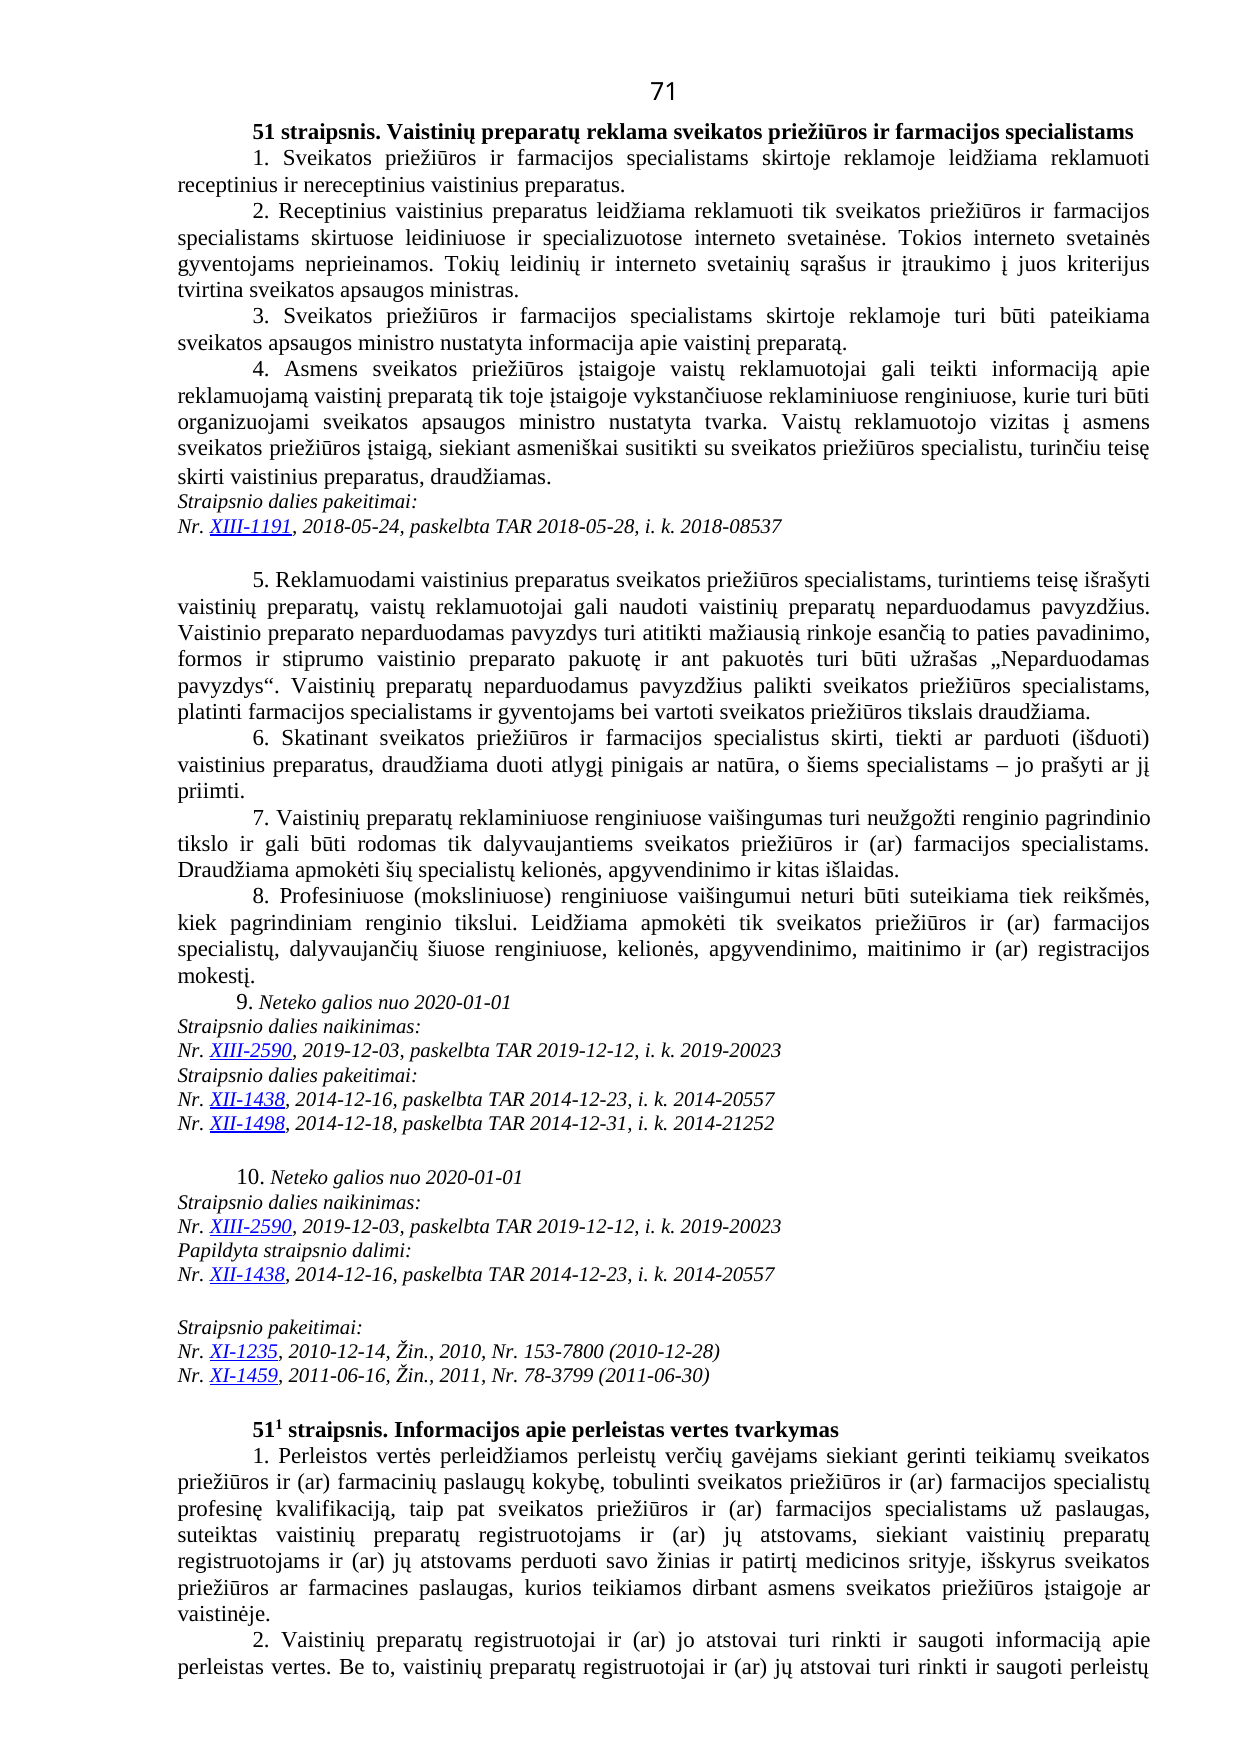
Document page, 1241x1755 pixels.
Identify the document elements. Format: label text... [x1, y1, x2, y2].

text 5. Reklamuodami vaistinius preparatus sveikatos priežiūros specialistams, turintiems teisę išrašyti vaistinių preparatų, vaistų reklamuotojai gali naudoti vaistinių preparatų neparduodamus pavyzdžius. Vaistinio preparato neparduodamas pavyzdys turi atitikti mažiausią rinkoje esančią to paties pavadinimo, formos ir stiprumo vaistinio preparato pakuotę ir ant pakuotės turi būti užrašas „Neparduodamas pavyzdys“. Vaistinių preparatų neparduodamus pavyzdžius palikti sveikatos priežiūros specialistams, platinti farmacijos specialistams ir gyventojams bei vartoti sveikatos priežiūros tikslais draudžiama. [177, 566, 1152, 724]
text Nr. XII-1438, 2014-12-16, paskelbta TAR 2014-12-23, i. k. 2014-20557 [177, 1087, 1152, 1111]
text Nr. XII-1438, 2014-12-16, paskelbta TAR 2014-12-23, i. k. 2014-20557 [177, 1262, 1152, 1286]
text Straipsnio dalies pakeitimai: [177, 1062, 1152, 1087]
text 2. Receptinius vaistinius preparatus leidžiama reklamuoti tik sveikatos priežiūros ir farmacijos specialistams skirtuose leidiniuose ir specializuotose interneto svetainėse. Tokios interneto svetainės gyventojams neprieinamos. Tokių leidinių ir interneto svetainių sąrašus ir įtraukimo į juos kriterijus tvirtina sveikatos apsaugos ministras. [177, 197, 1152, 303]
text 4. Asmens sveikatos priežiūros įstaigoje vaistų reklamuotojai gali teikti informaciją apie reklamuojamą vaistinį preparatą tik toje įstaigoje vykstančiuose reklaminiuose renginiuose, kurie turi būti organizuojami sveikatos apsaugos ministro nustatyta tvarka. Vaistų reklamuotojo vizitas į asmens sveikatos priežiūros įstaigą, siekiant asmeniškai susitikti su sveikatos priežiūros specialistu, turinčiu teisę skirti vaistinius preparatus, draudžiamas. [177, 355, 1152, 489]
text Nr. XI-1235, 2010-12-14, Žin., 2010, Nr. 153-7800 (2010-12-28) [177, 1339, 1152, 1363]
text Nr. XII-1498, 2014-12-18, paskelbta TAR 2014-12-31, i. k. 2014-21252 [177, 1111, 1152, 1135]
text 8. Profesiniuose (moksliniuose) renginiuose vaišingumui neturi būti suteikiama tiek reikšmės, kiek pagrindiniam renginio tikslui. Leidžiama apmokėti tik sveikatos priežiūros ir (ar) farmacijos specialistų, dalyvaujančių šiuose renginiuose, kelionės, apgyvendinimo, maitinimo ir (ar) registracijos mokestį. [177, 883, 1152, 988]
text Straipsnio dalies naikinimas: [177, 1190, 1152, 1214]
text 7. Vaistinių preparatų reklaminiuose renginiuose vaišingumas turi neužgožti renginio pagrindinio tikslo ir gali būti rodomas tik dalyvaujantiems sveikatos priežiūros ir (ar) farmacijos specialistams. Draudžiama apmokėti šių specialistų kelionės, apgyvendinimo ir kitas išlaidas. [177, 803, 1152, 883]
text 2. Vaistinių preparatų registruotojai ir (ar) jo atstovai turi rinkti ir saugoti informaciją apie perleistas vertes. Be to, vaistinių preparatų registruotojai ir (ar) jų atstovai turi rinkti ir saugoti perleistų [177, 1627, 1152, 1679]
text 10. Neteko galios nuo 2020-01-01 [177, 1163, 1152, 1190]
text 3. Sveikatos priežiūros ir farmacijos specialistams skirtoje reklamoje turi būti pateikiama sveikatos apsaugos ministro nustatyta informacija apie vaistinį preparatą. [177, 303, 1152, 355]
text 1. Perleistos vertės perleidžiamos perleistų verčių gavėjams siekiant gerinti teikiamų sveikatos priežiūros ir (ar) farmacinių paslaugų kokybę, tobulinti sveikatos priežiūros ir (ar) farmacijos specialistų profesinę kvalifikaciją, taip pat sveikatos priežiūros ir (ar) farmacijos specialistams už paslaugas, suteiktas vaistinių preparatų registruotojams ir (ar) jų atstovams, siekiant vaistinių preparatų registruotojams ir (ar) jų atstovams perduoti savo žinias ir patirtį medicinos srityje, išskyrus sveikatos priežiūros ar farmacines paslaugas, kurios teikiamos dirbant asmens sveikatos priežiūros įstaigoje ar vaistinėje. [177, 1442, 1152, 1627]
text Nr. XIII-1191, 2018-05-24, paskelbta TAR 2018-05-28, i. k. 2018-08537 [177, 513, 1152, 538]
text 6. Skatinant sveikatos priežiūros ir farmacijos specialistus skirti, tiekti ar parduoti (išduoti) vaistinius preparatus, draudžiama duoti atlygį pinigais ar natūra, o šiems specialistams – jo prašyti ar jį priimti. [177, 724, 1152, 803]
text Nr. XIII-2590, 2019-12-03, paskelbta TAR 2019-12-12, i. k. 2019-20023 [177, 1214, 1152, 1238]
text Papildyta straipsnio dalimi: [177, 1238, 1152, 1262]
text Nr. XI-1459, 2011-06-16, Žin., 2011, Nr. 78-3799 (2011-06-30) [177, 1363, 1152, 1387]
text 1. Sveikatos priežiūros ir farmacijos specialistams skirtoje reklamoje leidžiama reklamuoti receptinius ir nereceptinius vaistinius preparatus. [177, 144, 1152, 197]
text Straipsnio dalies pakeitimai: [177, 489, 1152, 513]
text 9. Neteko galios nuo 2020-01-01 [177, 988, 1152, 1014]
text 51 straipsnis. Vaistinių preparatų reklama sveikatos priežiūros ir farmacijos specialistams [252, 118, 1152, 144]
text 511 straipsnis. Informacijos apie perleistas vertes tvarkymas [177, 1416, 1152, 1442]
text Nr. XIII-2590, 2019-12-03, paskelbta TAR 2019-12-12, i. k. 2019-20023 [177, 1038, 1152, 1062]
text Straipsnio dalies naikinimas: [177, 1014, 1152, 1038]
text Straipsnio pakeitimai: [177, 1315, 1152, 1339]
